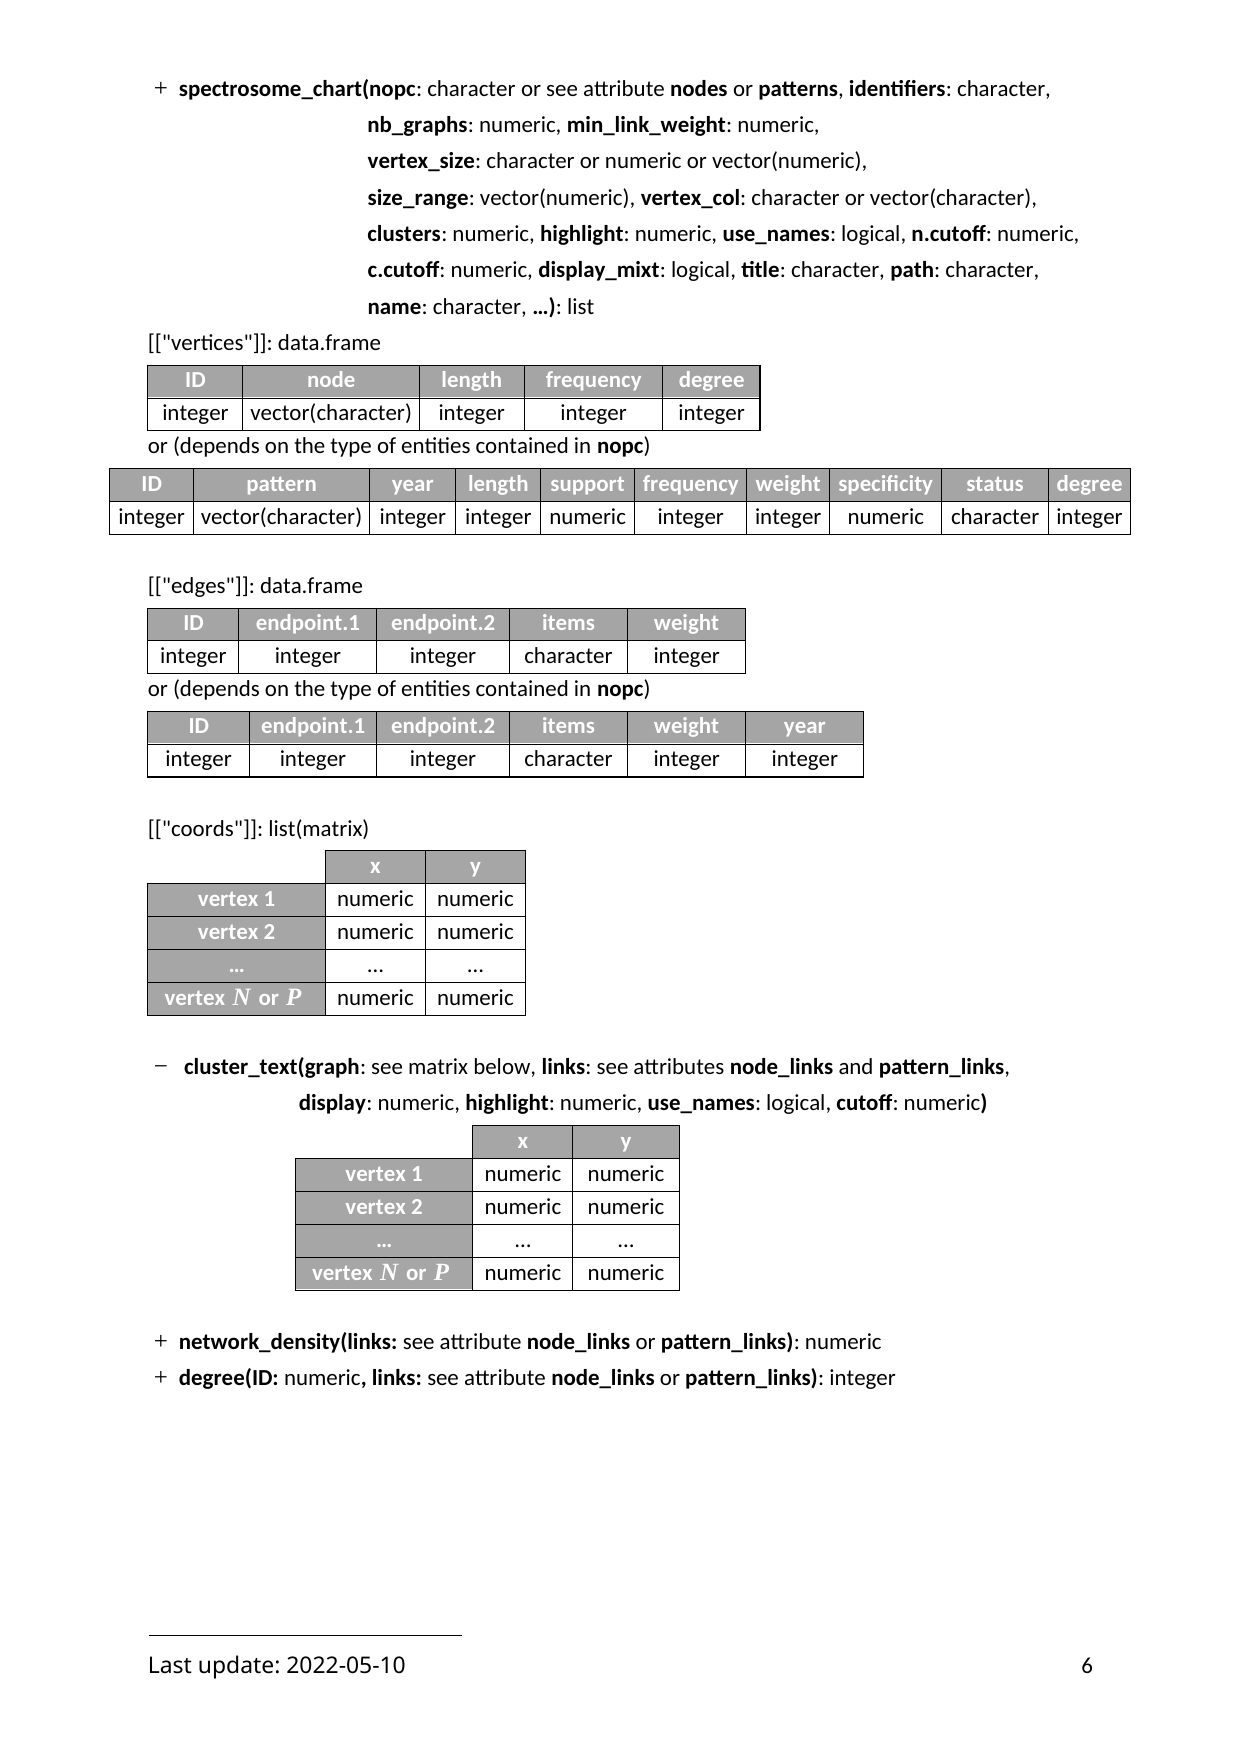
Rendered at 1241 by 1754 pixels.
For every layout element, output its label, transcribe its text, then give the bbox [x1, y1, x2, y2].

table_header weight [747, 469, 829, 501]
table_header weight [628, 609, 745, 640]
table_cell … [148, 950, 325, 982]
text or (depends on the type of entities contained in nopc) [148, 674, 1093, 702]
table_cell vector(character) [243, 399, 419, 430]
table_header y [573, 1126, 679, 1158]
table_header support [541, 469, 634, 501]
table_cell integer [747, 502, 829, 534]
table_header frequency [635, 469, 746, 501]
table_header endpoint.1 [250, 712, 376, 743]
table_header endpoint.2 [377, 712, 509, 743]
table_cell integer [635, 502, 746, 534]
table_cell … [573, 1225, 679, 1257]
text or (depends on the type of entities contained in nopc) [148, 431, 1093, 459]
table_cell integer [377, 641, 509, 673]
text c.cutoff: numeric, display_mixt: logical, title: character, path: character, [295, 256, 1093, 283]
table_header endpoint.2 [377, 609, 509, 640]
table_header items [510, 712, 627, 743]
table_cell integer [628, 745, 745, 776]
table_cell integer [239, 641, 376, 673]
table_cell numeric [473, 1258, 572, 1289]
text degree(ID: numeric, links: see attribute node_links or pattern_links): integer [148, 1363, 1093, 1391]
table_cell vertex 2 [296, 1192, 472, 1224]
text cluster_text(graph: see matrix below, links: see attributes node_links and pattern_links, [148, 1052, 1093, 1080]
table_cell … [426, 950, 525, 982]
table_cell numeric [541, 502, 634, 534]
table_cell integer [148, 641, 238, 673]
table_cell integer [377, 745, 509, 776]
table_cell numeric [473, 1192, 572, 1224]
table_cell integer [663, 399, 759, 430]
table_header year [746, 712, 863, 743]
table_cell vertex 1 [148, 884, 325, 916]
table_cell integer [628, 641, 745, 673]
table_cell integer [1049, 502, 1130, 534]
text clusters: numeric, highlight: numeric, use_names: logical, n.cutoff: numeric, [295, 219, 1093, 247]
table_cell integer [746, 745, 863, 776]
text [["edges"]]: data.frame [148, 571, 1093, 599]
table_header length [420, 366, 524, 397]
table_cell numeric [473, 1159, 572, 1191]
table_header length [456, 469, 540, 501]
table_header specificity [830, 469, 941, 501]
table_cell … [326, 950, 425, 982]
table_cell numeric [426, 917, 525, 949]
table_cell integer [525, 399, 662, 430]
table_cell vector(character) [194, 502, 369, 534]
table_cell numeric [426, 983, 525, 1015]
table_cell vertex 1 [296, 1159, 472, 1191]
table_cell character [510, 641, 627, 673]
table_header degree [663, 366, 759, 397]
text size_range: vector(numeric), vertex_col: character or vector(character), [221, 183, 1093, 211]
table_header ID [110, 469, 193, 501]
table_header [148, 850, 325, 883]
table_cell numeric [573, 1192, 679, 1224]
table_cell … [473, 1225, 572, 1257]
table_header ID [148, 366, 242, 397]
text spectrosome_chart(nopc: character or see attribute nodes or patterns, identifiers: character, [148, 74, 1093, 102]
table_cell integer [148, 399, 242, 430]
text nb_graphs: numeric, min_link_weight: numeric, [221, 110, 1093, 138]
table_cell vertexor [148, 983, 325, 1015]
table_header x [473, 1126, 572, 1158]
table_cell numeric [326, 983, 425, 1015]
table_header x [326, 851, 425, 883]
table_header weight [628, 712, 745, 743]
table_cell character [510, 745, 627, 776]
table_header endpoint.1 [239, 609, 376, 640]
table_cell vertexor [296, 1258, 472, 1289]
table_header frequency [525, 366, 662, 397]
table_header items [510, 609, 627, 640]
table_header pattern [194, 469, 369, 501]
text vertex_size: character or numeric or vector(numeric), [221, 146, 1093, 174]
text network_density(links: see attribute node_links or pattern_links): numeric [148, 1327, 1093, 1355]
text [["coords"]]: list(matrix) [148, 814, 1093, 842]
table_header ID [148, 712, 249, 743]
table_cell character [942, 502, 1048, 534]
table_header y [426, 851, 525, 883]
table_cell numeric [326, 917, 425, 949]
table_header status [942, 469, 1048, 501]
table_cell integer [148, 745, 249, 776]
table_cell numeric [830, 502, 941, 534]
table_cell numeric [573, 1258, 679, 1289]
text display: numeric, highlight: numeric, use_names: logical, cutoff: numeric) [221, 1088, 1093, 1117]
table_cell vertex 2 [148, 917, 325, 949]
table_header degree [1049, 469, 1130, 501]
table_cell integer [110, 502, 193, 534]
table_cell integer [420, 399, 524, 430]
table_header ID [148, 609, 238, 640]
table_cell numeric [326, 884, 425, 916]
table_cell integer [250, 745, 376, 776]
table_header node [243, 366, 419, 397]
table_cell integer [456, 502, 540, 534]
text name: character, …): list [295, 292, 1093, 320]
table_cell numeric [426, 884, 525, 916]
table_cell integer [370, 502, 455, 534]
table_header [295, 1125, 472, 1158]
table_header year [370, 469, 455, 501]
table_cell numeric [573, 1159, 679, 1191]
table_cell … [296, 1225, 472, 1257]
text [["vertices"]]: data.frame [148, 328, 1093, 356]
